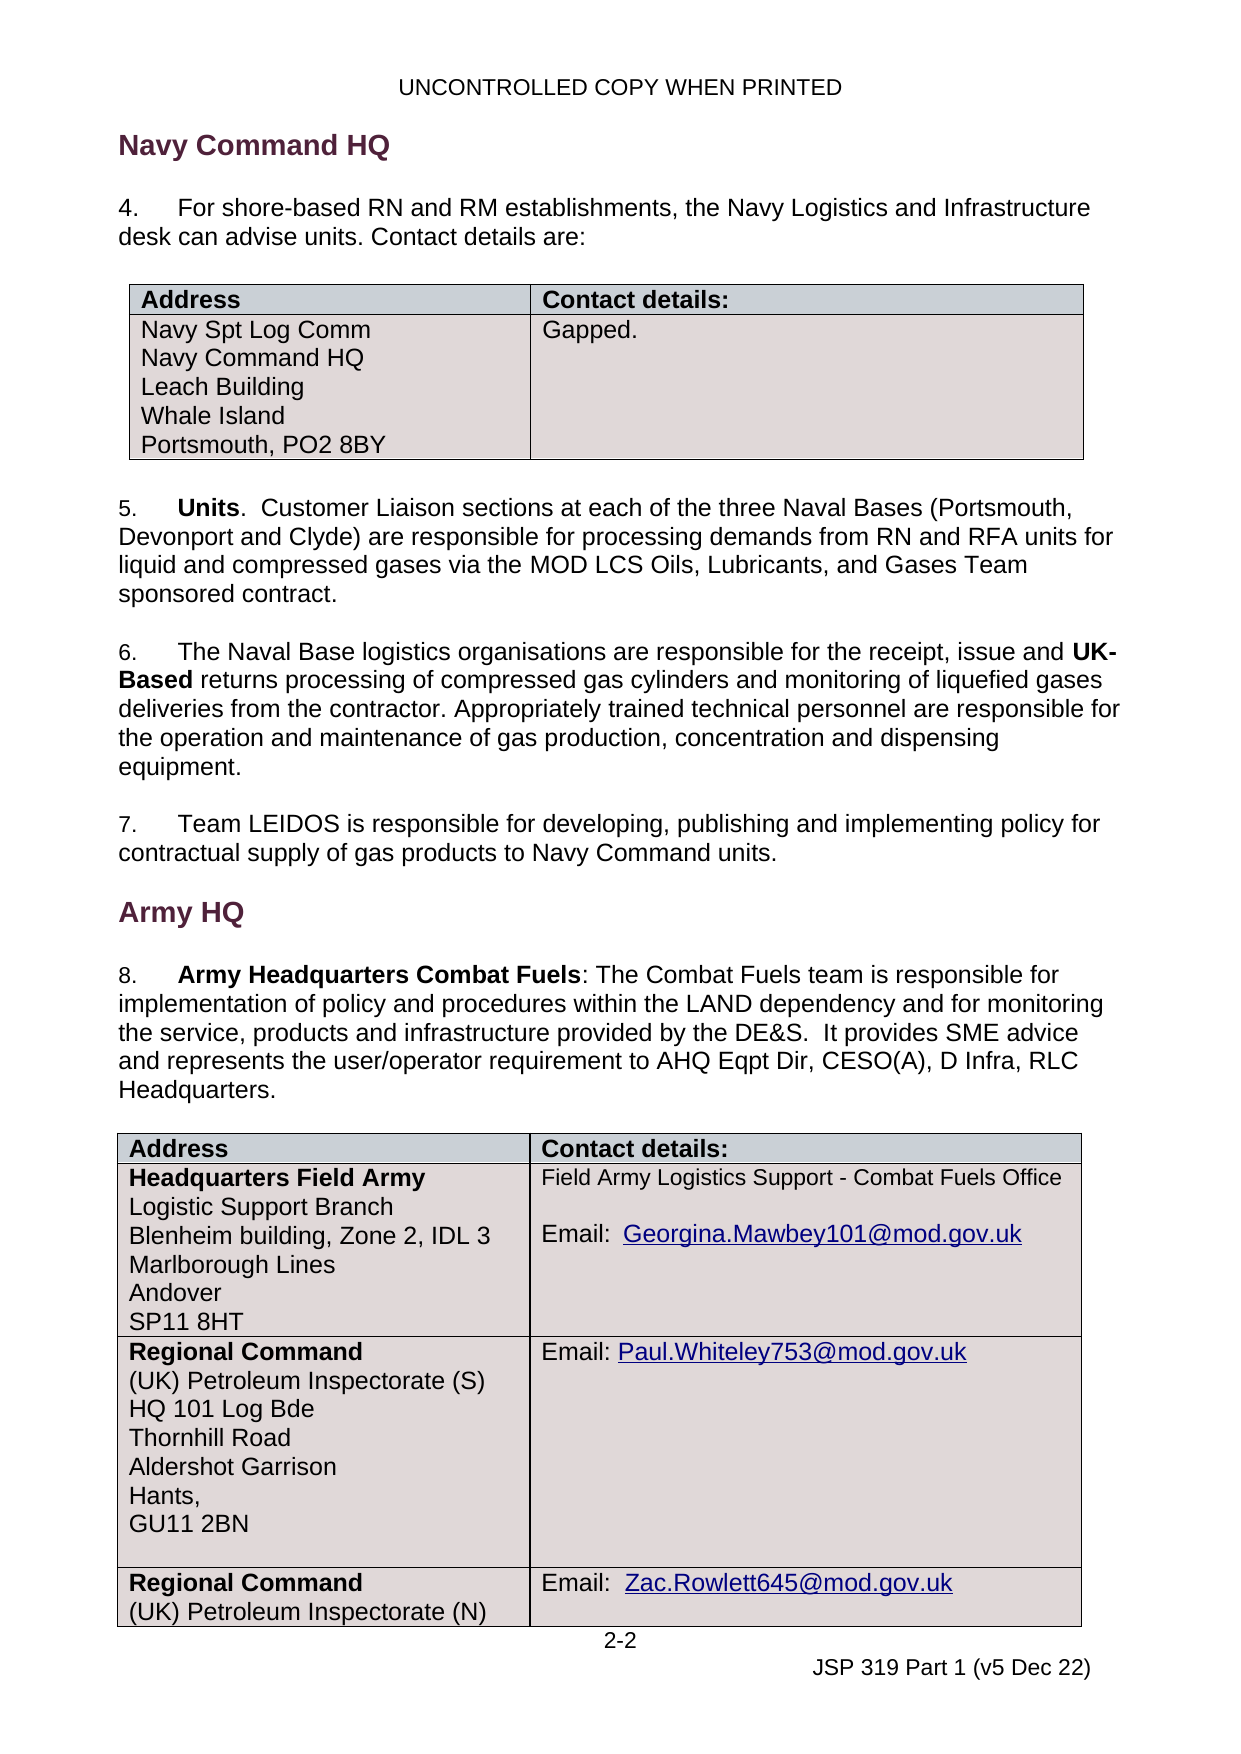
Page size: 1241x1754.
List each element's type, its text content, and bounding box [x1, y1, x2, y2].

subtitle Navy Command HQ [118, 128, 1122, 162]
table_cell Email: Paul.Whiteley753@mod.gov.uk [531, 1337, 1081, 1567]
list For shore-based RN and RM establishments, the Navy Logistics and Infrastructure desk can advise units. Contact details are: [118, 193, 1122, 250]
list The Naval Base logistics organisations are responsible for the receipt, issue and UK-Based returns processing of compressed gas cylinders and monitoring of liquefied gases deliveries from the contractor. Appropriately trained technical personnel are responsible for the operation and maintenance of gas production, concentration and dispensing equipment. [118, 637, 1122, 781]
table_header Contact details: [531, 285, 1083, 314]
table_cell Headquarters Field Army Logistic Support Branch Blenheim building, Zone 2, IDL 3 Marlborough Lines Andover SP11 8HT [118, 1164, 529, 1336]
table_cell Regional Command (UK) Petroleum Inspectorate (N) [118, 1568, 529, 1626]
list Units. Customer Liaison sections at each of the three Naval Bases (Portsmouth, Devonport and Clyde) are responsible for processing demands from RN and RFA units for liquid and compressed gases via the MOD LCS Oils, Lubricants, and Gases Team sponsored contract. [118, 493, 1122, 608]
list Army Headquarters Combat Fuels: The Combat Fuels team is responsible for implementation of policy and procedures within the LAND dependency and for monitoring the service, products and infrastructure provided by the DE&S. It provides SME advice and represents the user/operator requirement to AHQ Eqpt Dir, CESO(A), D Infra, RLC Headquarters. [118, 960, 1122, 1104]
list Team LEIDOS is responsible for developing, publishing and implementing policy for contractual supply of gas products to Navy Command units. [118, 809, 1122, 867]
table_cell Regional Command (UK) Petroleum Inspectorate (S) HQ 101 Log Bde Thornhill Road Aldershot Garrison Hants, GU11 2BN [118, 1337, 529, 1567]
subtitle Army HQ [118, 896, 1122, 929]
table_header Contact details: [531, 1134, 1081, 1162]
table_header Address [130, 285, 530, 314]
table_cell Navy Spt Log Comm Navy Command HQ Leach Building Whale Island Portsmouth, PO2 8BY [130, 315, 530, 458]
table_header Address [118, 1134, 529, 1162]
table_cell Field Army Logistics Support - Combat Fuels Office Email: Georgina.Mawbey101@mod.gov.uk [531, 1164, 1081, 1336]
table_cell Gapped. [531, 315, 1083, 458]
table_cell Email: Zac.Rowlett645@mod.gov.uk [531, 1568, 1081, 1626]
